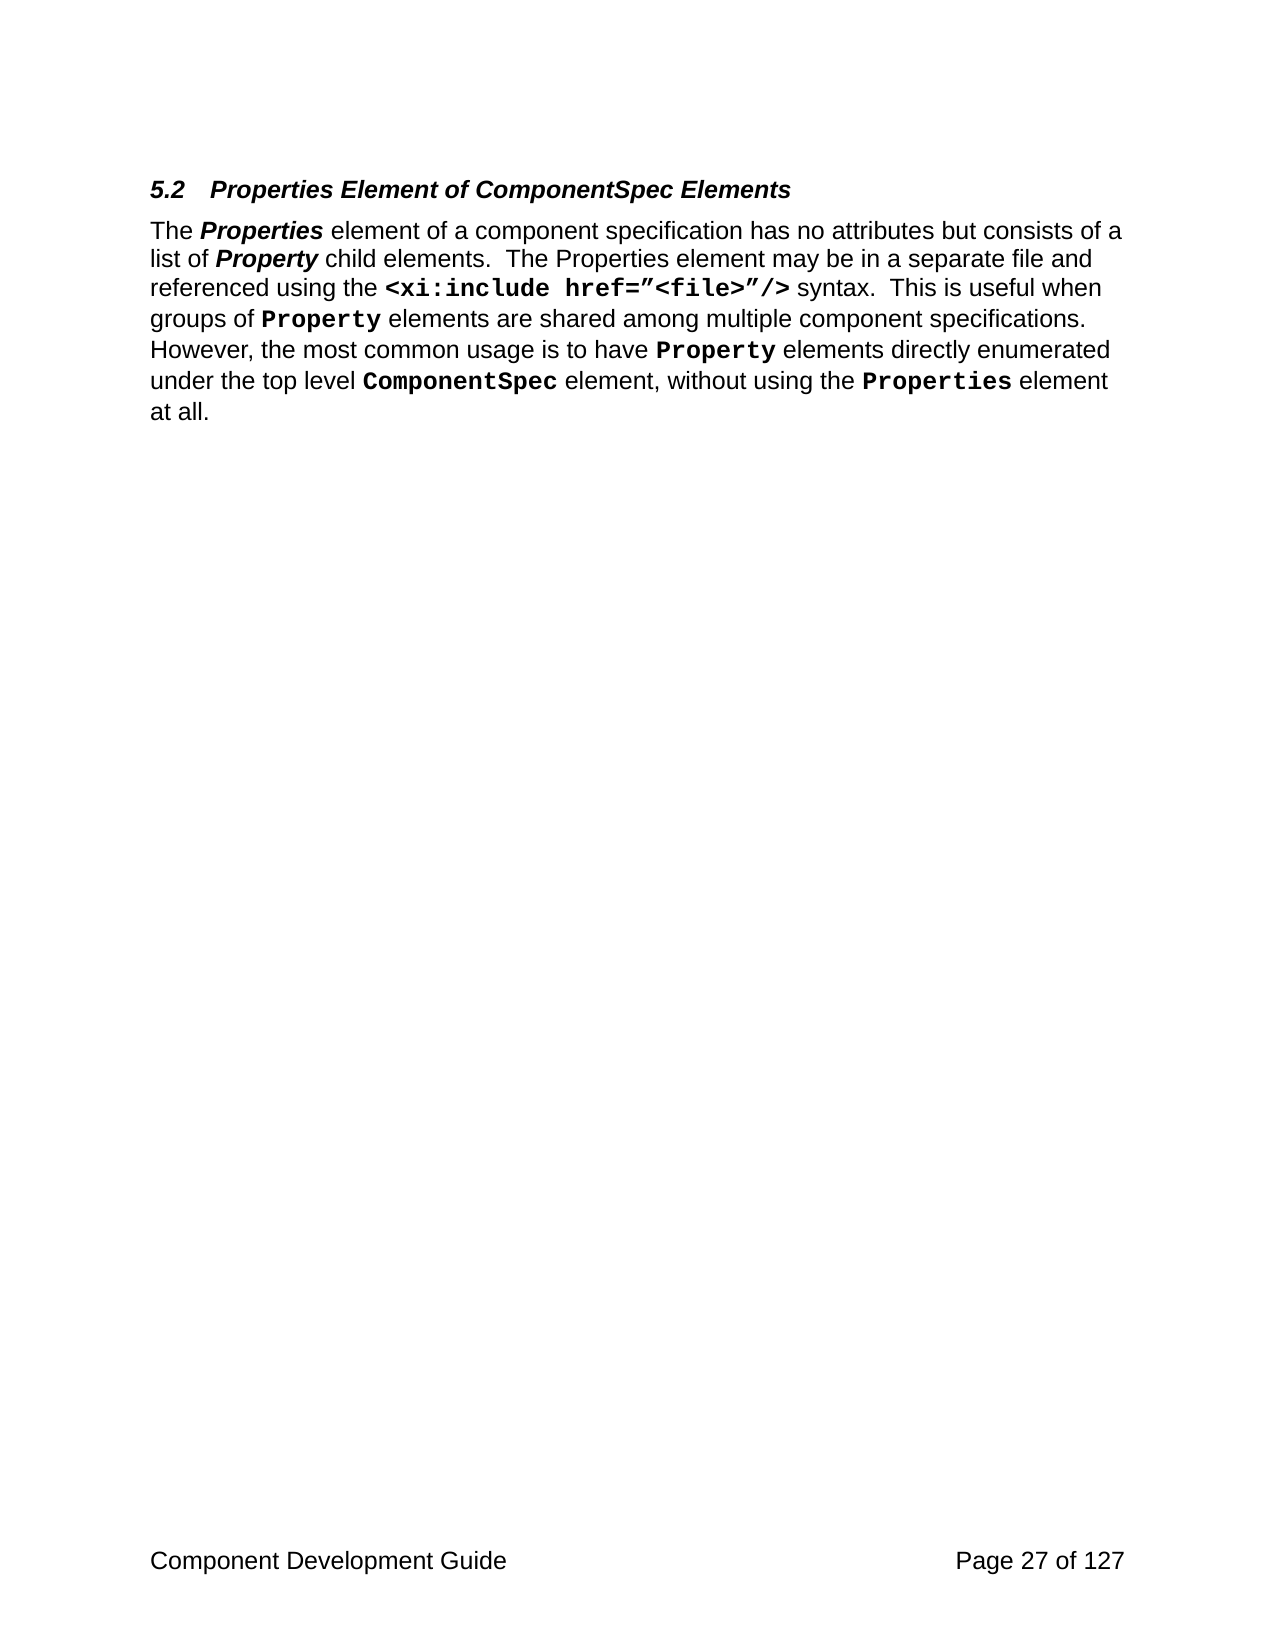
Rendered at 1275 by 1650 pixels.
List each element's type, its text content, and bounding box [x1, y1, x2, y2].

subtitle Properties Element of ComponentSpec Elements [150, 175, 1125, 204]
text The Properties element of a component specification has no attributes but consists of a list of Property child elements. The Properties element may be in a separate file and referenced using the <xi:include href=”<file>”/> syntax. This is useful when groups of Property elements are shared among multiple component specifications. However, the most common usage is to have Property elements directly enumerated under the top level ComponentSpec element, without using the Properties element at all. [150, 216, 1125, 426]
